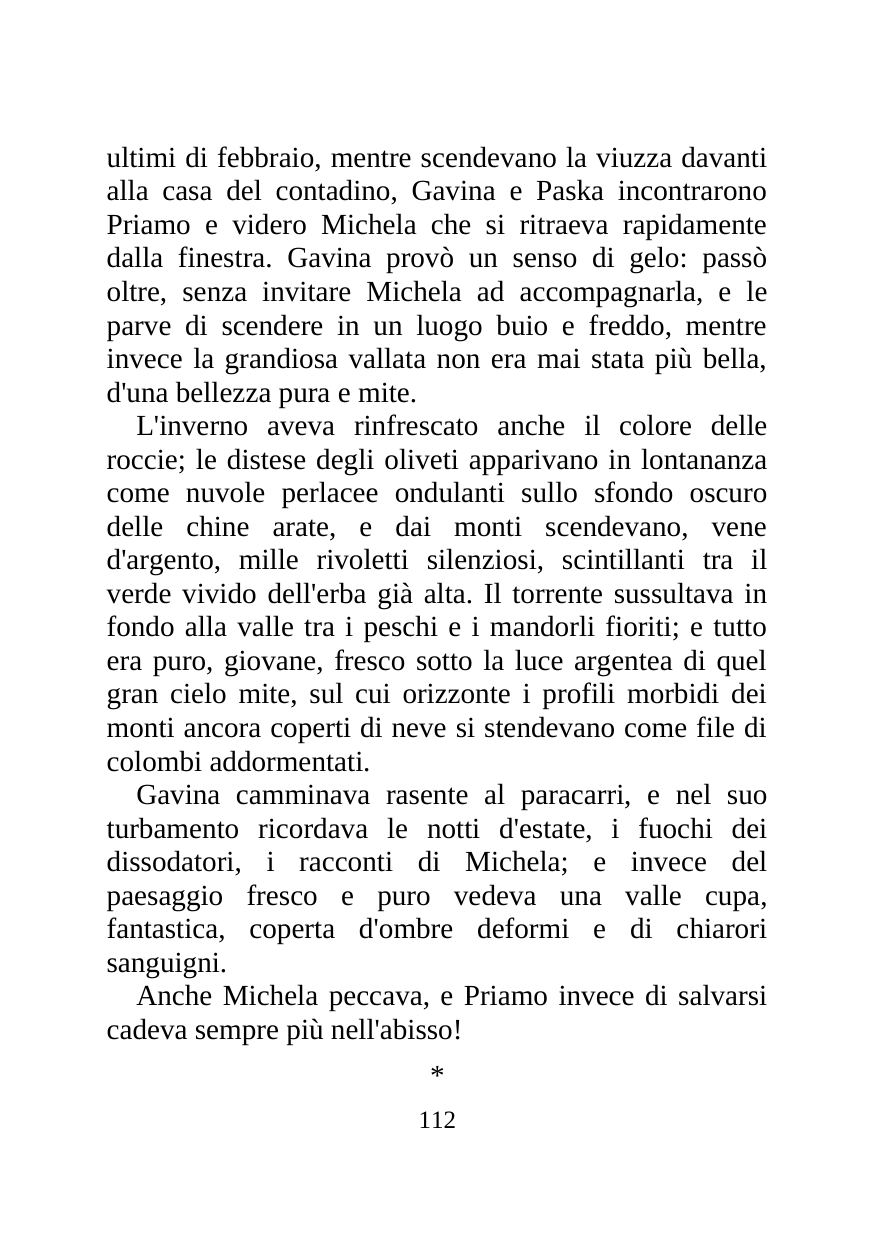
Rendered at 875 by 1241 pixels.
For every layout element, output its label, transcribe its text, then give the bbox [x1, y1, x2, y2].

text Anche Michela peccava, e Priamo invece di salvarsi cadeva sempre più nell'abisso! [106, 978, 768, 1046]
text L'inverno aveva rinfrescato anche il colore delle roccie; le distese degli oliveti apparivano in lontananza come nuvole perlacee ondulanti sullo sfondo oscuro delle chine arate, e dai monti scendevano, vene d'argento, mille rivoletti silenziosi, scintillanti tra il verde vivido dell'erba già alta. Il torrente sussultava in fondo alla valle tra i peschi e i mandorli fioriti; e tutto era puro, giovane, fresco sotto la luce argentea di quel gran cielo mite, sul cui orizzonte i profili morbidi dei monti ancora coperti di neve si stendevano come file di colombi addormentati. [106, 408, 768, 777]
text ultimi di febbraio, mentre scendevano la viuzza davanti alla casa del contadino, Gavina e Paska incontrarono Priamo e videro Michela che si ritraeva rapidamente dalla finestra. Gavina provò un senso di gelo: passò oltre, senza invitare Michela ad accompagnarla, e le parve di scendere in un luogo buio e freddo, mentre invece la grandiosa vallata non era mai stata più bella, d'una bellezza pura e mite. [106, 140, 768, 408]
text Gavina camminava rasente al paracarri, e nel suo turbamento ricordava le notti d'estate, i fuochi dei dissodatori, i racconti di Michela; e invece del paesaggio fresco e puro vedeva una valle cupa, fantastica, coperta d'ombre deformi e di chiarori sanguigni. [106, 777, 768, 978]
text * [106, 1058, 768, 1092]
